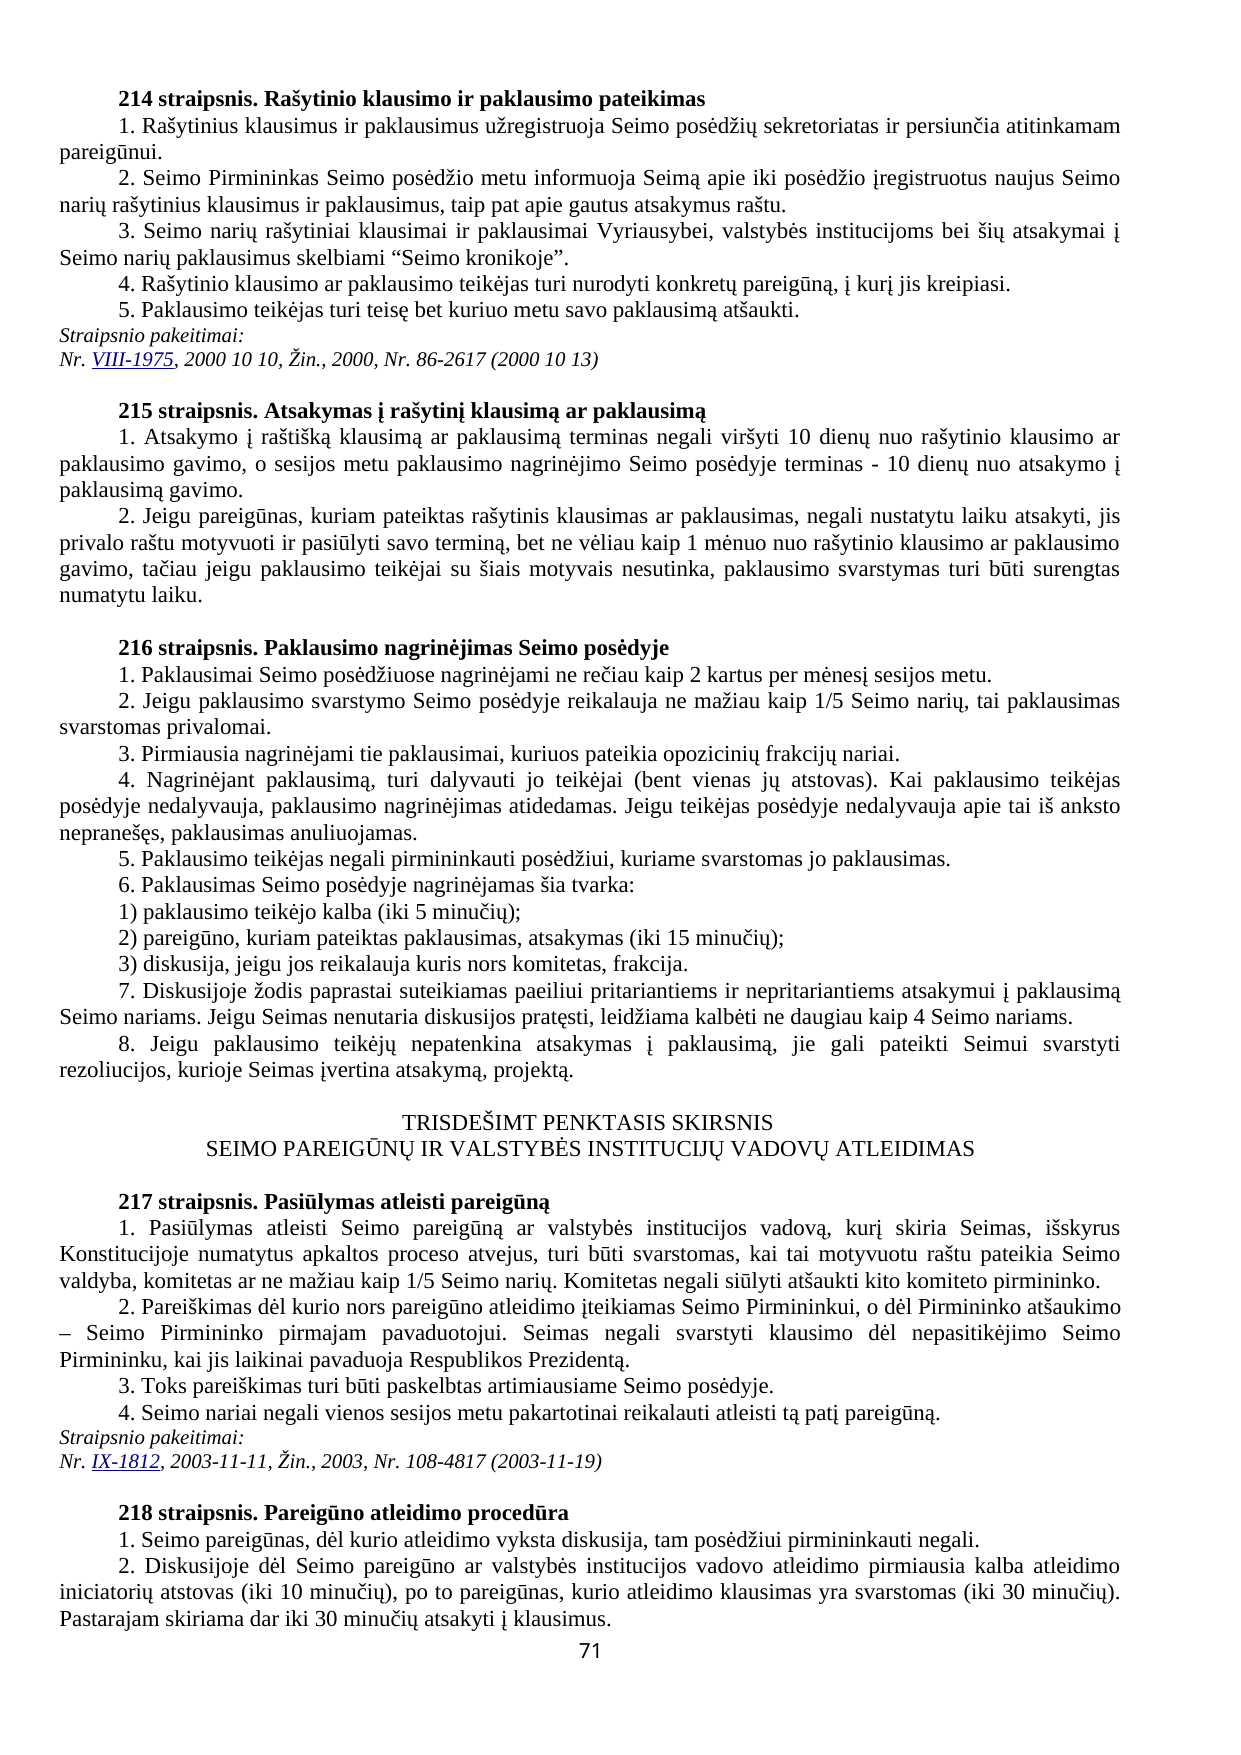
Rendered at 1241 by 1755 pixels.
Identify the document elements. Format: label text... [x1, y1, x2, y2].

text Straipsnio pakeitimai: [59, 1425, 1122, 1449]
text 4. Seimo nariai negali vienos sesijos metu pakartotinai reikalauti atleisti tą patį pareigūną. [59, 1398, 1122, 1425]
text 6. Paklausimas Seimo posėdyje nagrinėjamas šia tvarka: [59, 871, 1122, 898]
text 8. Jeigu paklausimo teikėjų nepatenkina atsakymas į paklausimą, jie gali pateikti Seimui svarstyti rezoliucijos, kurioje Seimas įvertina atsakymą, projektą. [59, 1029, 1122, 1082]
text 214 straipsnis. Rašytinio klausimo ir paklausimo pateikimas [59, 85, 1122, 112]
text TRISDEŠIMT PENKTASIS SKIRSNIS [59, 1109, 1122, 1135]
text 5. Paklausimo teikėjas turi teisę bet kuriuo metu savo paklausimą atšaukti. [59, 296, 1122, 323]
text 3) diskusija, jeigu jos reikalauja kuris nors komitetas, frakcija. [59, 951, 1122, 977]
text 1. Rašytinius klausimus ir paklausimus užregistruoja Seimo posėdžių sekretoriatas ir persiunčia atitinkamam pareigūnui. [59, 112, 1122, 164]
text 3. Seimo narių rašytiniai klausimai ir paklausimai Vyriausybei, valstybės institucijoms bei šių atsakymai į Seimo narių paklausimus skelbiami “Seimo kronikoje”. [59, 217, 1122, 270]
text SEIMO PAREIGŪNŲ IR VALSTYBĖS INSTITUCIJŲ VADOVŲ ATLEIDIMAS [59, 1135, 1122, 1161]
text 217 straipsnis. Pasiūlymas atleisti pareigūną [59, 1188, 1122, 1214]
text 2. Pareiškimas dėl kurio nors pareigūno atleidimo įteikiamas Seimo Pirmininkui, o dėl Pirmininko atšaukimo – Seimo Pirmininko pirmajam pavaduotojui. Seimas negali svarstyti klausimo dėl nepasitikėjimo Seimo Pirmininku, kai jis laikinai pavaduoja Respublikos Prezidentą. [59, 1293, 1122, 1372]
text 1. Atsakymo į raštišką klausimą ar paklausimą terminas negali viršyti 10 dienų nuo rašytinio klausimo ar paklausimo gavimo, o sesijos metu paklausimo nagrinėjimo Seimo posėdyje terminas - 10 dienų nuo atsakymo į paklausimą gavimo. [59, 423, 1122, 502]
text 1. Pasiūlymas atleisti Seimo pareigūną ar valstybės institucijos vadovą, kurį skiria Seimas, išskyrus Konstitucijoje numatytus apkaltos proceso atvejus, turi būti svarstomas, kai tai motyvuotu raštu pateikia Seimo valdyba, komitetas ar ne mažiau kaip 1/5 Seimo narių. Komitetas negali siūlyti atšaukti kito komiteto pirmininko. [59, 1214, 1122, 1293]
text Nr. IX-1812, 2003-11-11, Žin., 2003, Nr. 108-4817 (2003-11-19) [59, 1449, 1122, 1473]
text 4. Rašytinio klausimo ar paklausimo teikėjas turi nurodyti konkretų pareigūną, į kurį jis kreipiasi. [59, 270, 1122, 296]
text 1. Paklausimai Seimo posėdžiuose nagrinėjami ne rečiau kaip 2 kartus per mėnesį sesijos metu. [59, 661, 1122, 687]
text 3. Toks pareiškimas turi būti paskelbtas artimiausiame Seimo posėdyje. [59, 1372, 1122, 1398]
text 3. Pirmiausia nagrinėjami tie paklausimai, kuriuos pateikia opozicinių frakcijų nariai. [59, 740, 1122, 766]
text 218 straipsnis. Pareigūno atleidimo procedūra [59, 1499, 1122, 1526]
text 216 straipsnis. Paklausimo nagrinėjimas Seimo posėdyje [59, 634, 1122, 661]
text 7. Diskusijoje žodis paprastai suteikiamas paeiliui pritariantiems ir nepritariantiems atsakymui į paklausimą Seimo nariams. Jeigu Seimas nenutaria diskusijos pratęsti, leidžiama kalbėti ne daugiau kaip 4 Seimo nariams. [59, 977, 1122, 1029]
text 4. Nagrinėjant paklausimą, turi dalyvauti jo teikėjai (bent vienas jų atstovas). Kai paklausimo teikėjas posėdyje nedalyvauja, paklausimo nagrinėjimas atidedamas. Jeigu teikėjas posėdyje nedalyvauja apie tai iš anksto nepranešęs, paklausimas anuliuojamas. [59, 766, 1122, 845]
text 1. Seimo pareigūnas, dėl kurio atleidimo vyksta diskusija, tam posėdžiui pirmininkauti negali. [59, 1526, 1122, 1552]
text 2. Jeigu pareigūnas, kuriam pateiktas rašytinis klausimas ar paklausimas, negali nustatytu laiku atsakyti, jis privalo raštu motyvuoti ir pasiūlyti savo terminą, bet ne vėliau kaip 1 mėnuo nuo rašytinio klausimo ar paklausimo gavimo, tačiau jeigu paklausimo teikėjai su šiais motyvais nesutinka, paklausimo svarstymas turi būti surengtas numatytu laiku. [59, 502, 1122, 608]
text 5. Paklausimo teikėjas negali pirmininkauti posėdžiui, kuriame svarstomas jo paklausimas. [59, 845, 1122, 871]
text 215 straipsnis. Atsakymas į rašytinį klausimą ar paklausimą [59, 397, 1122, 423]
text Nr. VIII-1975, 2000 10 10, Žin., 2000, Nr. 86-2617 (2000 10 13) [59, 347, 1122, 371]
text 2) pareigūno, kuriam pateiktas paklausimas, atsakymas (iki 15 minučių); [59, 924, 1122, 951]
text 2. Diskusijoje dėl Seimo pareigūno ar valstybės institucijos vadovo atleidimo pirmiausia kalba atleidimo iniciatorių atstovas (iki 10 minučių), po to pareigūnas, kurio atleidimo klausimas yra svarstomas (iki 30 minučių). Pastarajam skiriama dar iki 30 minučių atsakyti į klausimus. [59, 1552, 1122, 1631]
text 2. Seimo Pirmininkas Seimo posėdžio metu informuoja Seimą apie iki posėdžio įregistruotus naujus Seimo narių rašytinius klausimus ir paklausimus, taip pat apie gautus atsakymus raštu. [59, 164, 1122, 217]
text 1) paklausimo teikėjo kalba (iki 5 minučių); [59, 898, 1122, 924]
text Straipsnio pakeitimai: [59, 323, 1122, 347]
text 2. Jeigu paklausimo svarstymo Seimo posėdyje reikalauja ne mažiau kaip 1/5 Seimo narių, tai paklausimas svarstomas privalomai. [59, 687, 1122, 740]
